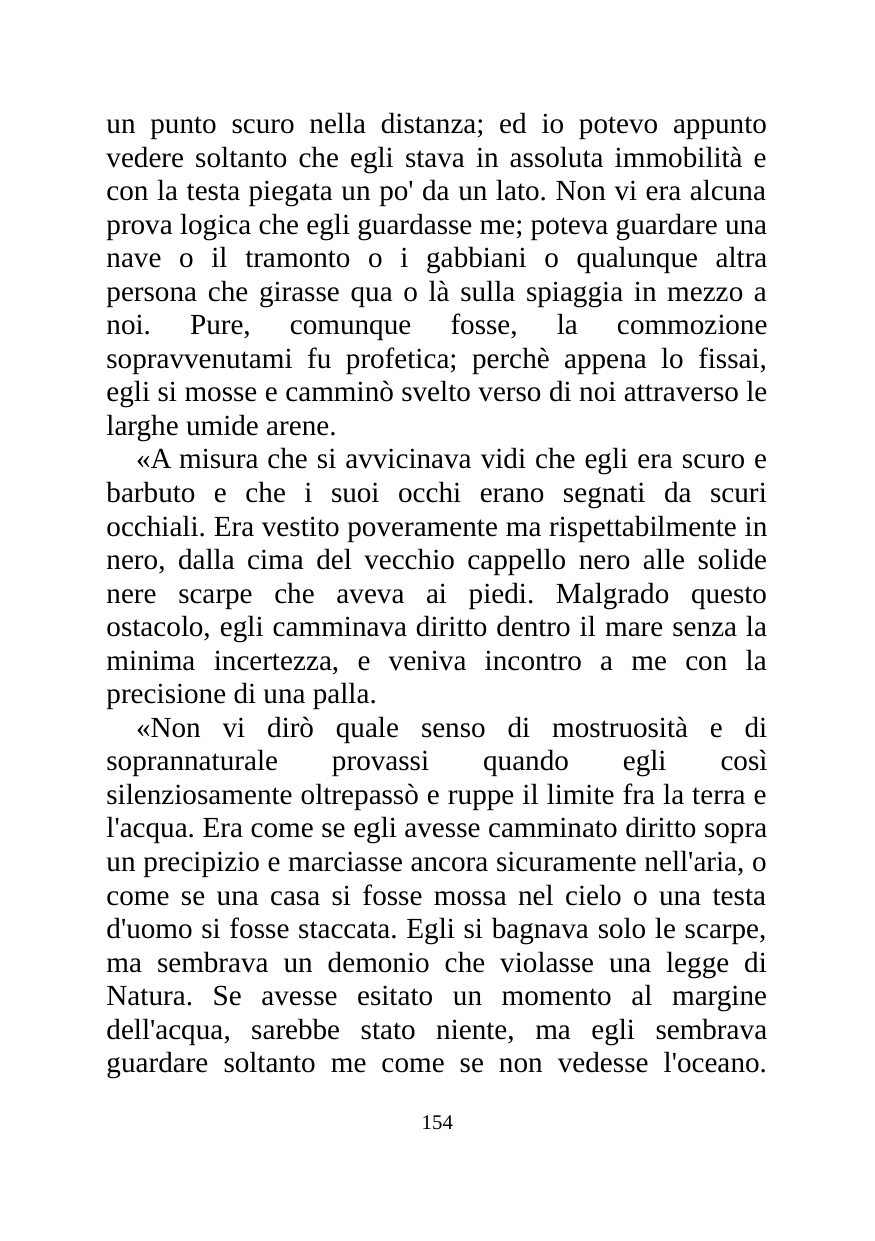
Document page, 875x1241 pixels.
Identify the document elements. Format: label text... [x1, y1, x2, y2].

text un punto scuro nella distanza; ed io potevo appunto vedere soltanto che egli stava in assoluta immobilità e con la testa piegata un po' da un lato. Non vi era alcuna prova logica che egli guardasse me; poteva guardare una nave o il tramonto o i gabbiani o qualunque altra persona che girasse qua o là sulla spiaggia in mezzo a noi. Pure, comunque fosse, la commozione sopravvenutami fu profetica; perchè appena lo fissai, egli si mosse e camminò svelto verso di noi attraverso le larghe umide arene. [106, 106, 768, 442]
text «Non vi dirò quale senso di mostruosità e di soprannaturale provassi quando egli così silenziosamente oltrepassò e ruppe il limite fra la terra e l'acqua. Era come se egli avesse camminato diritto sopra un precipizio e marciasse ancora sicuramente nell'aria, o come se una casa si fosse mossa nel cielo o una testa d'uomo si fosse staccata. Egli si bagnava solo le scarpe, ma sembrava un demonio che violasse una legge di Natura. Se avesse esitato un momento al margine dell'acqua, sarebbe stato niente, ma egli sembrava guardare soltanto me come se non vedesse l'oceano. [106, 710, 768, 1079]
text «A misura che si avvicinava vidi che egli era scuro e barbuto e che i suoi occhi erano segnati da scuri occhiali. Era vestito poveramente ma rispettabilmente in nero, dalla cima del vecchio cappello nero alle solide nere scarpe che aveva ai piedi. Malgrado questo ostacolo, egli camminava diritto dentro il mare senza la minima incertezza, e veniva incontro a me con la precisione di una palla. [106, 442, 768, 710]
